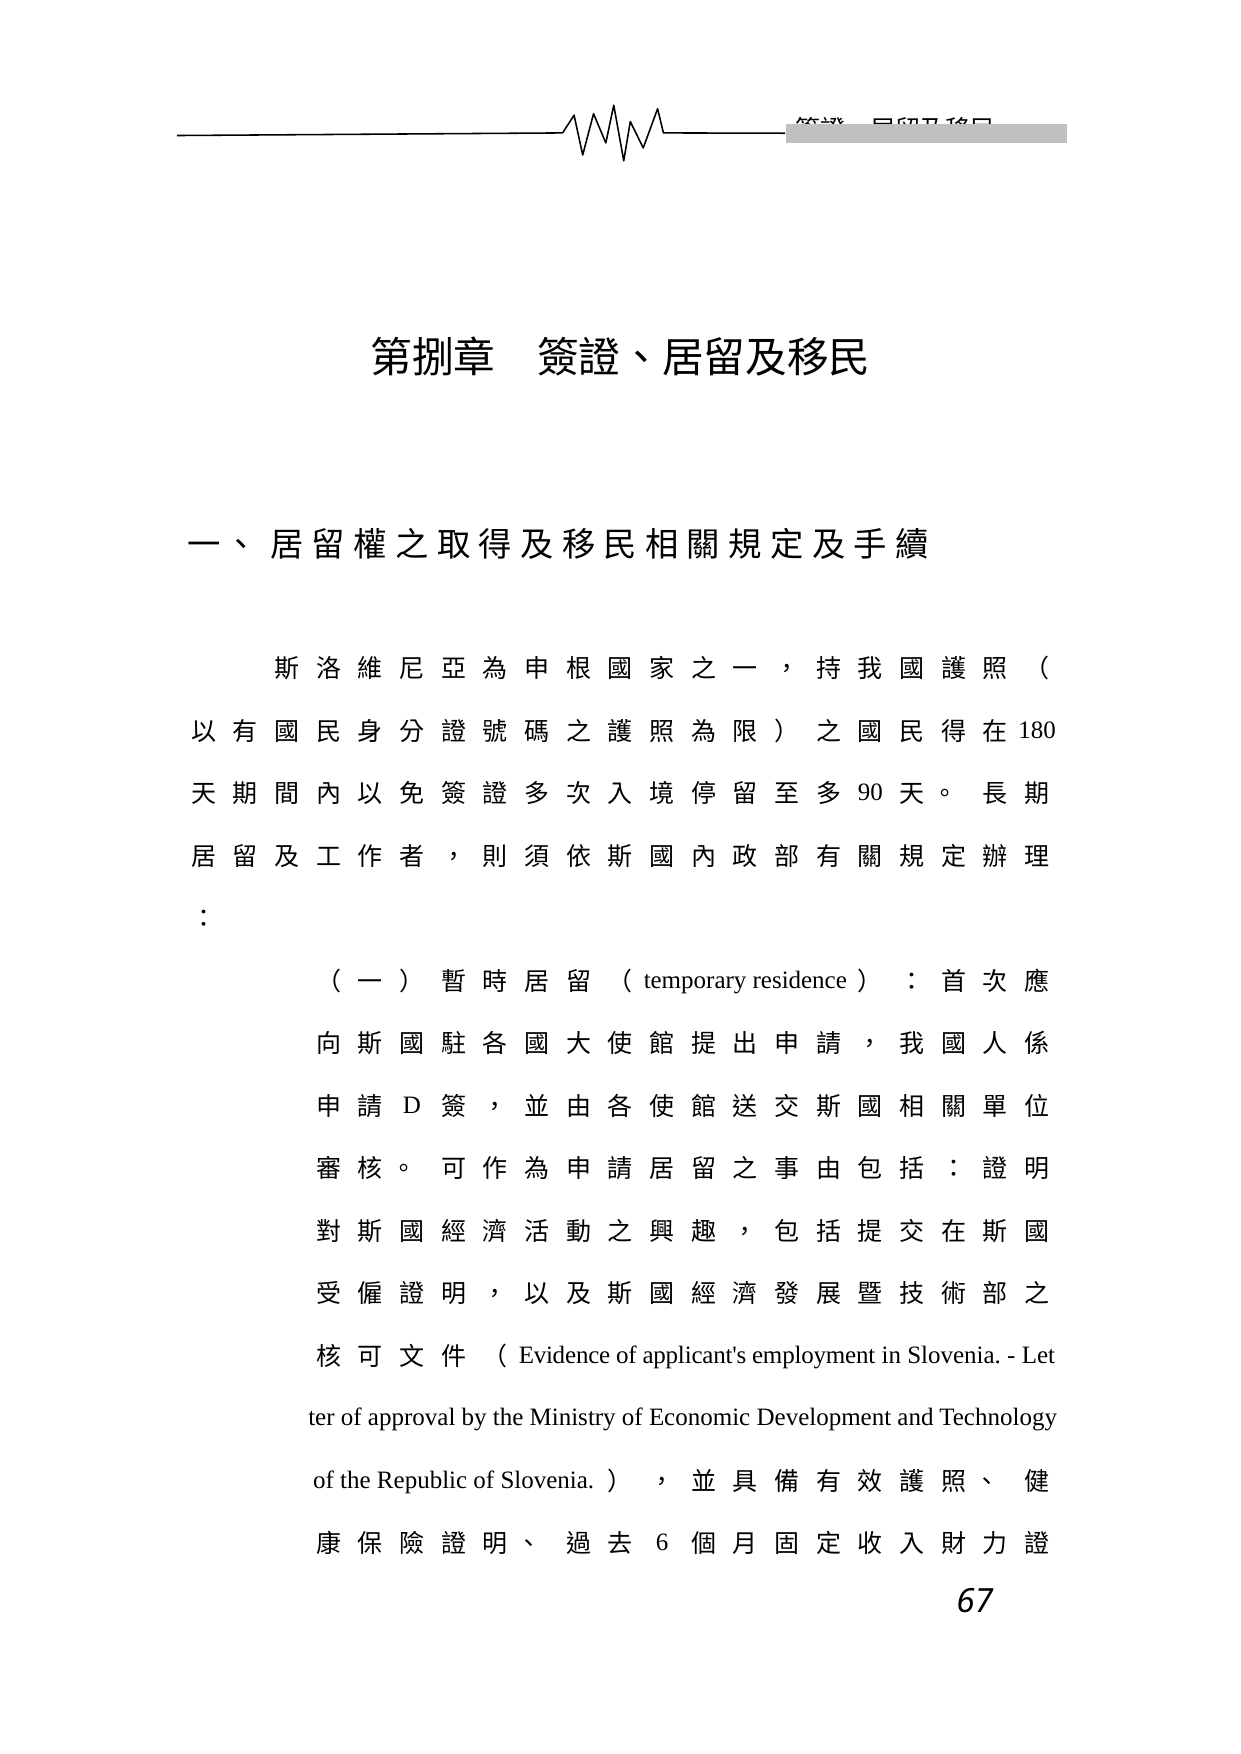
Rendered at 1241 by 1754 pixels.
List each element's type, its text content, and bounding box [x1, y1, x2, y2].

text （一）暫時居留（temporary residence）：首次應向斯國駐各國大使館提出申請，我國人係申請D簽，並由各使館送交斯國相關單位審核。可作為申請居留之事由包括：證明對斯國經濟活動之興趣，包括提交在斯國受僱證明，以及斯國經濟發展暨技術部之核可文件（Evidence of applicant's employment in Slovenia. - Letter of approval by the Ministry of Economic Development and Technology of the Republic of Slovenia.），並具備有效護照、健康保險證明、過去6個月固定收入財力證 [281, 938, 1058, 1563]
text 一、居留權之取得及移民相關規定及手續 [183, 500, 1058, 563]
text 斯洛維尼亞為申根國家之一，持我國護照（以有國民身分證號碼之護照為限）之國民得在180天期間內以免簽證多次入境停留至多90天。長期居留及工作者，則須依斯國內政部有關規定辦理： [183, 625, 1058, 938]
text 第捌章 簽證、居留及移民 [183, 313, 1058, 375]
